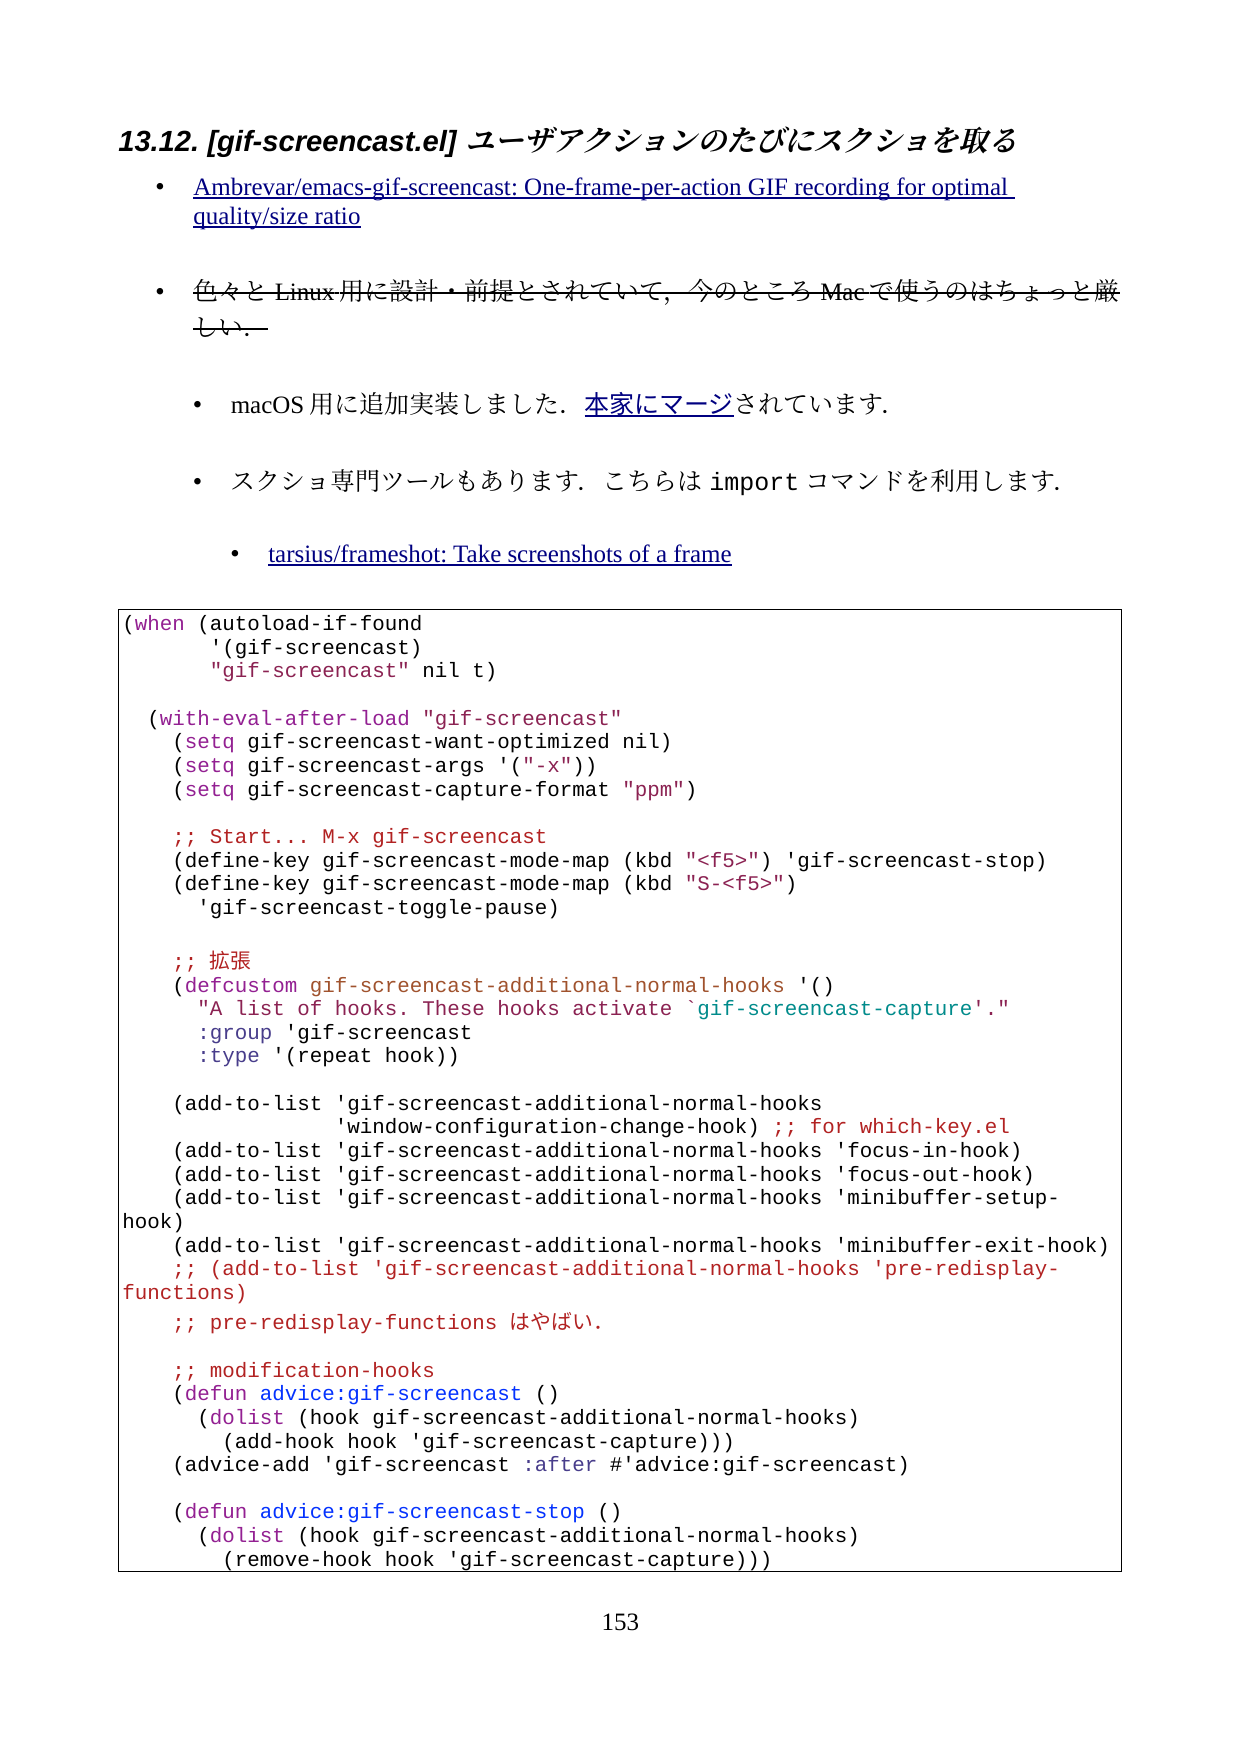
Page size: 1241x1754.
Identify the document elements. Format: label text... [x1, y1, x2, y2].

text (setq gif-screencast-capture-format "ppm") [119, 775, 1121, 798]
text (defcustom gif-screencast-additional-normal-hooks '() [119, 971, 1121, 994]
text (add-to-list 'gif-screencast-additional-normal-hooks 'minibuffer-exit-hook) [119, 1231, 1121, 1254]
text (define-key gif-screencast-mode-map (kbd "<f5>") 'gif-screencast-stop) [119, 846, 1121, 869]
text '(gif-screencast) [119, 633, 1121, 656]
text (advice-add 'gif-screencast :after #'advice:gif-screencast) [119, 1450, 1121, 1474]
text ;; (add-to-list 'gif-screencast-additional-normal-hooks 'pre-redisplay-functions) [119, 1254, 1121, 1302]
text (dolist (hook gif-screencast-additional-normal-hooks) [119, 1521, 1121, 1545]
text "gif-screencast" nil t) [119, 656, 1121, 680]
list スクショ専門ツールもあります．こちらは import コマンドを利用します． [193, 462, 1122, 527]
text (add-to-list 'gif-screencast-additional-normal-hooks [119, 1089, 1121, 1112]
text (with-eval-after-load "gif-screencast" [119, 704, 1121, 727]
text "A list of hooks. These hooks activate `gif-screencast-capture'." [119, 994, 1121, 1018]
text (add-hook hook 'gif-screencast-capture))) [119, 1427, 1121, 1450]
list Ambrevar/emacs-gif-screencast: One-frame-per-action GIF recording for optimal quality/size ratio [156, 172, 1122, 259]
text ;; modification-hooks [119, 1356, 1121, 1379]
list 色々と Linux用に設計・前提とされていて，今のところ Macで使うのはちょっと厳しい． [156, 271, 1122, 372]
text (when (autoload-if-found [119, 610, 1121, 633]
text (defun advice:gif-screencast () [119, 1379, 1121, 1403]
text 'window-configuration-change-hook) ;; for which-key.el [119, 1112, 1121, 1136]
list macOS用に追加実装しました．本家にマージされています． [193, 384, 1122, 449]
text 'gif-screencast-toggle-pause) [119, 893, 1121, 917]
text (add-to-list 'gif-screencast-additional-normal-hooks 'focus-in-hook) [119, 1136, 1121, 1160]
text (add-to-list 'gif-screencast-additional-normal-hooks 'minibuffer-setup-hook) [119, 1183, 1121, 1231]
text ;; Start... M-x gif-screencast [119, 822, 1121, 846]
text (dolist (hook gif-screencast-additional-normal-hooks) [119, 1403, 1121, 1427]
text ;; pre-redisplay-functions はやばい． [119, 1302, 1121, 1332]
text (defun advice:gif-screencast-stop () [119, 1498, 1121, 1521]
text (define-key gif-screencast-mode-map (kbd "S-<f5>") [119, 869, 1121, 893]
text (remove-hook hook 'gif-screencast-capture))) [119, 1545, 1121, 1571]
list tarsius/frameshot: Take screenshots of a frame [231, 539, 1122, 597]
text (add-to-list 'gif-screencast-additional-normal-hooks 'focus-out-hook) [119, 1160, 1121, 1183]
text ;; 拡張 [119, 940, 1121, 971]
text :group 'gif-screencast [119, 1018, 1121, 1042]
text :type '(repeat hook)) [119, 1042, 1121, 1065]
text (setq gif-screencast-want-optimized nil) [119, 727, 1121, 751]
subtitle [gif-screencast.el] ユーザアクションのたびにスクショを取る [118, 118, 1122, 160]
text (setq gif-screencast-args '("-x")) [119, 751, 1121, 775]
